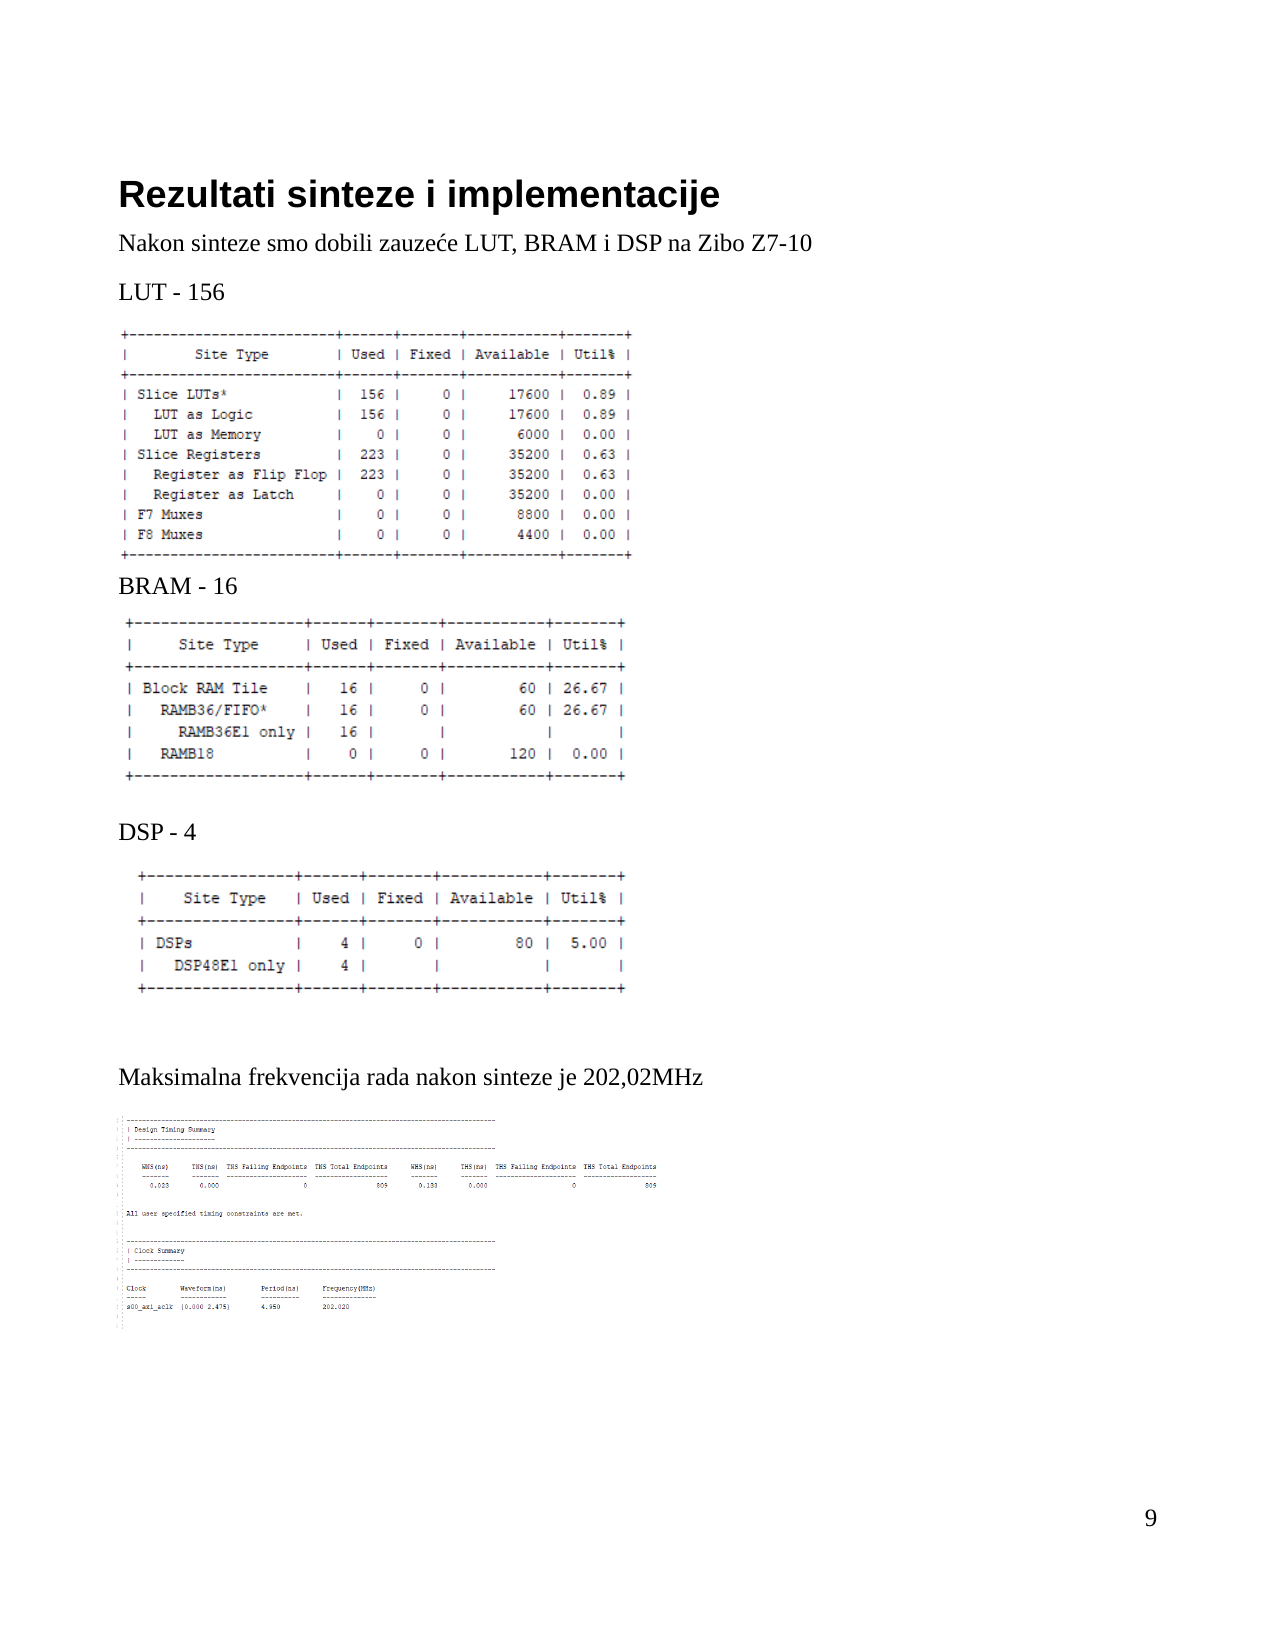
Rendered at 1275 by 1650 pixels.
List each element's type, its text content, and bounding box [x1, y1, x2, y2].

text Maksimalna frekvencija rada nakon sinteze je 202,02MHz [118, 1062, 1157, 1091]
text Nakon sinteze smo dobili zauzeće LUT, BRAM i DSP na Zibo Z7-10 [118, 228, 1157, 257]
text DSP - 4 [118, 817, 1157, 846]
picture [116, 1116, 670, 1329]
picture [116, 326, 637, 565]
picture [127, 865, 635, 1001]
picture [120, 611, 636, 787]
text BRAM - 16 [118, 571, 1157, 600]
subtitle Rezultati sinteze i implementacije [118, 172, 1157, 216]
text LUT - 156 [118, 277, 1157, 306]
